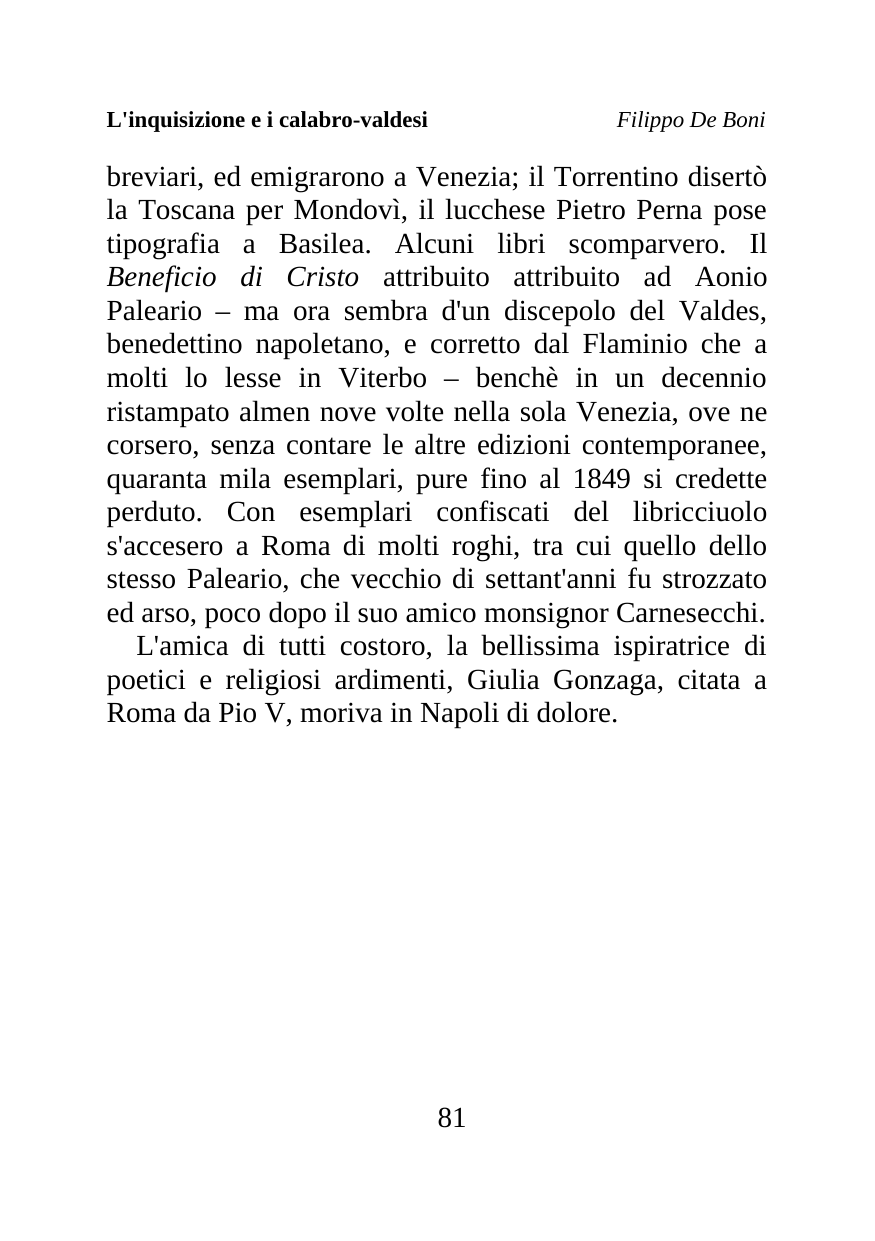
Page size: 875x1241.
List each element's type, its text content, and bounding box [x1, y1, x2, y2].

text breviari, ed emigrarono a Venezia; il Torrentino disertò la Toscana per Mondovì, il lucchese Pietro Perna pose tipografia a Basilea. Alcuni libri scomparvero. Il Beneficio di Cristo attribuito attribuito ad Aonio Paleario – ma ora sembra d'un discepolo del Valdes, benedettino napoletano, e corretto dal Flaminio che a molti lo lesse in Viterbo – benchè in un decennio ristampato almen nove volte nella sola Venezia, ove ne corsero, senza contare le altre edizioni contemporanee, quaranta mila esemplari, pure fino al 1849 si credette perduto. Con esemplari confiscati del libricciuolo s'accesero a Roma di molti roghi, tra cui quello dello stesso Paleario, che vecchio di settant'anni fu strozzato ed arso, poco dopo il suo amico monsignor Carnesecchi. [106, 159, 768, 628]
text L'amica di tutti costoro, la bellissima ispiratrice di poetici e religiosi ardimenti, Giulia Gonzaga, citata a Roma da Pio V, moriva in Napoli di dolore. [106, 628, 768, 729]
